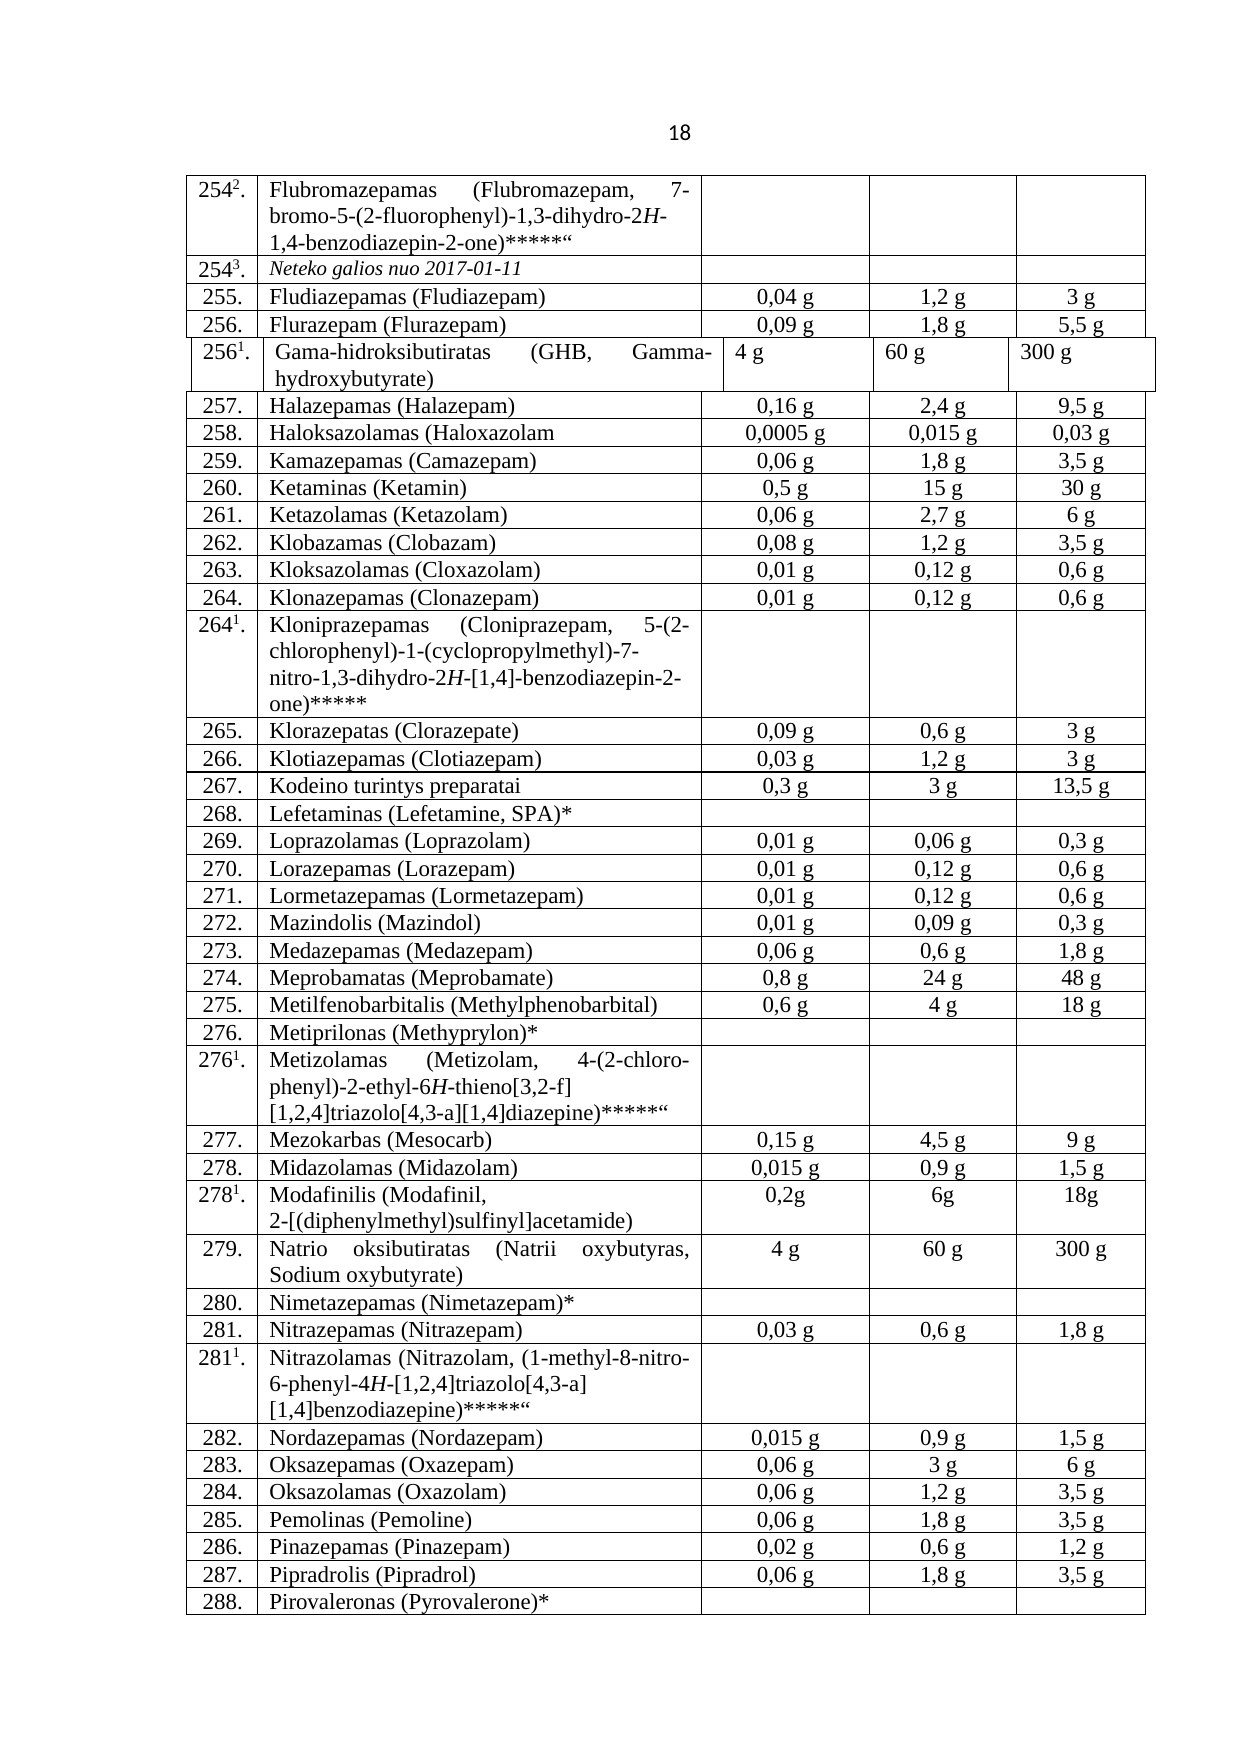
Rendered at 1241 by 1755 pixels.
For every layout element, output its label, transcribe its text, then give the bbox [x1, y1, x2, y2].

table_cell 0,6 g [1017, 855, 1145, 881]
table_cell 269. [187, 827, 257, 853]
table_cell 0,06 g [870, 827, 1016, 853]
table_cell 271. [187, 882, 257, 908]
table_cell [702, 1588, 869, 1614]
table_cell [1017, 800, 1145, 826]
table_cell 257. [187, 392, 257, 418]
table_cell [1146, 1478, 1155, 1505]
table_cell Lorazepamas (Lorazepam) [258, 855, 701, 881]
table_cell [870, 176, 1016, 255]
table_cell 2761. [187, 1046, 257, 1125]
table_cell 0,01 g [702, 827, 869, 853]
table_cell [1017, 1046, 1145, 1125]
table_cell 278. [187, 1154, 257, 1180]
table_cell 0,06 g [702, 502, 869, 528]
table_cell 0,09 g [702, 311, 869, 337]
table_cell 3,5 g [1017, 1561, 1145, 1587]
table_cell Nimetazepamas (Nimetazepam)* [258, 1289, 701, 1315]
table_cell [1146, 1560, 1155, 1587]
table_cell 4 g [724, 338, 873, 391]
table_cell 3 g [870, 1451, 1016, 1477]
table_cell 4 g [870, 992, 1016, 1018]
table_cell 4 g [702, 1235, 869, 1288]
table_cell 0,015 g [702, 1424, 869, 1450]
table_cell 282. [187, 1424, 257, 1450]
table_cell 0,06 g [702, 937, 869, 963]
table_cell [1146, 1505, 1155, 1532]
table_cell 279. [187, 1235, 257, 1288]
table_cell 0,06 g [702, 1479, 869, 1505]
table_cell 1,5 g [1017, 1154, 1145, 1180]
table_cell Flurazepam (Flurazepam) [258, 311, 701, 337]
table_cell Ketaminas (Ketamin) [258, 474, 701, 501]
table_cell [1146, 392, 1155, 418]
table_cell 0,6 g [1017, 584, 1145, 610]
table_cell [702, 176, 869, 255]
table_cell 1,8 g [1017, 937, 1145, 963]
table_cell 1,5 g [1017, 1424, 1145, 1450]
table_cell 0,3 g [1017, 909, 1145, 936]
table_cell 9,5 g [1017, 392, 1145, 418]
table_cell 0,16 g [702, 392, 869, 418]
table_cell 0,06 g [702, 447, 869, 473]
table_cell [1146, 963, 1155, 991]
table_cell 0,01 g [702, 855, 869, 881]
table_cell 288. [187, 1588, 257, 1614]
table_cell 2781. [187, 1181, 257, 1234]
table_cell Nordazepamas (Nordazepam) [258, 1424, 701, 1450]
table_cell Pirovaleronas (Pyrovalerone)* [258, 1588, 701, 1614]
table_cell [1146, 744, 1155, 771]
table_cell 0,01 g [702, 584, 869, 610]
table_cell [870, 1344, 1016, 1423]
table_cell Pipradrolis (Pipradrol) [258, 1561, 701, 1587]
table_cell 286. [187, 1533, 257, 1559]
table_cell 1,2 g [870, 284, 1016, 310]
table_cell [1146, 991, 1155, 1018]
table_cell 0,3 g [1017, 827, 1145, 853]
table_cell Loprazolamas (Loprazolam) [258, 827, 701, 853]
table_cell 18 g [1017, 992, 1145, 1018]
table_cell Klonazepamas (Clonazepam) [258, 584, 701, 610]
table_cell 0,15 g [702, 1126, 869, 1153]
table_cell 260. [187, 474, 257, 501]
table_cell Nitrazolamas (Nitrazolam, (1-methyl-8-nitro-6-phenyl-4H-[1,2,4]triazolo[4,3-a][1,4]benzodiazepine)*****“ [258, 1344, 701, 1423]
table_cell 1,2 g [1017, 1533, 1145, 1559]
table_cell 0,3 g [702, 773, 869, 799]
table_cell 1,2 g [870, 745, 1016, 771]
table_cell 3 g [870, 773, 1016, 799]
table_cell [1146, 583, 1155, 610]
table_cell 3,5 g [1017, 447, 1145, 473]
table_cell [1146, 555, 1155, 583]
table_cell [1146, 283, 1155, 310]
table_cell [1146, 310, 1155, 337]
table_cell 48 g [1017, 964, 1145, 991]
table_cell 268. [187, 800, 257, 826]
table_cell Medazepamas (Medazepam) [258, 937, 701, 963]
table_cell Neteko galios nuo 2017-01-11 [258, 256, 701, 282]
table_cell 3 g [1017, 745, 1145, 771]
table_cell 261. [187, 502, 257, 528]
table_cell 6 g [1017, 1451, 1145, 1477]
table_cell 300 g [1009, 338, 1155, 391]
table_cell Pemolinas (Pemoline) [258, 1506, 701, 1532]
table_cell 2641. [187, 611, 257, 717]
table_cell Natrio oksibutiratas (Natrii oxybutyras, Sodium oxybutyrate) [258, 1235, 701, 1288]
table_cell [1146, 528, 1155, 555]
table_cell Metilfenobarbitalis (Methylphenobarbital) [258, 992, 701, 1018]
table_cell [1146, 501, 1155, 528]
table_cell 0,12 g [870, 584, 1016, 610]
table_cell [1146, 1587, 1155, 1614]
table_cell [702, 1046, 869, 1125]
table_cell 266. [187, 745, 257, 771]
table_cell 0,2g [702, 1181, 869, 1234]
table_cell [1146, 908, 1155, 936]
table_cell Midazolamas (Midazolam) [258, 1154, 701, 1180]
table_cell 0,6 g [870, 937, 1016, 963]
table_cell [1017, 256, 1145, 282]
table_cell [1146, 771, 1155, 799]
table_cell [1146, 881, 1155, 908]
table_cell 280. [187, 1289, 257, 1315]
table_cell [1017, 1289, 1145, 1315]
table_cell [870, 800, 1016, 826]
table_cell Pinazepamas (Pinazepam) [258, 1533, 701, 1559]
table_cell Kodeino turintys preparatai [258, 773, 701, 799]
table_cell [870, 1046, 1016, 1125]
table_cell Flubromazepamas (Flubromazepam, 7-bromo-5-(2-fluorophenyl)-1,3-dihydro-2H-1,4-benzodiazepin-2-one)*****“ [258, 176, 701, 255]
table_cell 0,9 g [870, 1424, 1016, 1450]
table_cell 18g [1017, 1181, 1145, 1234]
table_cell [1017, 1588, 1145, 1614]
table_cell [702, 1289, 869, 1315]
table_cell [1146, 826, 1155, 853]
table_cell 0,06 g [702, 1506, 869, 1532]
table_cell 0,6 g [1017, 882, 1145, 908]
table_cell Klobazamas (Clobazam) [258, 529, 701, 555]
table_cell Halazepamas (Halazepam) [258, 392, 701, 418]
table_cell 264. [187, 584, 257, 610]
table_cell 1,8 g [870, 1506, 1016, 1532]
table_cell 0,015 g [870, 419, 1016, 446]
table_cell 1,8 g [870, 311, 1016, 337]
table_cell 300 g [1017, 1235, 1145, 1288]
table_cell 0,09 g [870, 909, 1016, 936]
table_cell 2,7 g [870, 502, 1016, 528]
table_cell 60 g [870, 1235, 1016, 1288]
table_cell Klotiazepamas (Clotiazepam) [258, 745, 701, 771]
table_cell [1146, 1532, 1155, 1559]
table_cell 0,08 g [702, 529, 869, 555]
table_cell Nitrazepamas (Nitrazepam) [258, 1316, 701, 1342]
table_cell 3 g [1017, 284, 1145, 310]
table_cell Mazindolis (Mazindol) [258, 909, 701, 936]
table_cell 256. [187, 311, 257, 337]
table_cell 0,03 g [1017, 419, 1145, 446]
table_cell Fludiazepamas (Fludiazepam) [258, 284, 701, 310]
table_cell 1,8 g [1017, 1316, 1145, 1342]
table_cell 1,8 g [870, 1561, 1016, 1587]
table_cell 277. [187, 1126, 257, 1153]
table_cell 0,01 g [702, 556, 869, 583]
table_cell Ketazolamas (Ketazolam) [258, 502, 701, 528]
table_cell 0,06 g [702, 1451, 869, 1477]
table_cell Metizolamas (Metizolam, 4-(2-chloro-phenyl)-2-ethyl-6H-thieno[3,2-f][1,2,4]triazolo[4,3-a][1,4]diazepine)*****“ [258, 1046, 701, 1125]
table_cell 263. [187, 556, 257, 583]
table_cell 1,2 g [870, 529, 1016, 555]
table_cell Kamazepamas (Camazepam) [258, 447, 701, 473]
table_cell [1146, 1125, 1155, 1153]
table_cell 1,8 g [870, 447, 1016, 473]
table_cell 2542. [187, 176, 257, 255]
table_cell 3,5 g [1017, 529, 1145, 555]
table_cell 15 g [870, 474, 1016, 501]
table_cell 0,04 g [702, 284, 869, 310]
table_cell 6 g [1017, 502, 1145, 528]
table_cell Gama-hidroksibutiratas (GHB, Gamma-hydroxybutyrate) [264, 338, 723, 391]
table_cell 0,12 g [870, 855, 1016, 881]
table_cell 273. [187, 937, 257, 963]
table_cell [702, 611, 869, 717]
table_cell 3,5 g [1017, 1479, 1145, 1505]
table_cell [1146, 1018, 1155, 1045]
table_cell [702, 1344, 869, 1423]
table_cell 274. [187, 964, 257, 991]
table_cell [1146, 799, 1155, 826]
table_cell 0,09 g [702, 718, 869, 744]
table_cell [1146, 418, 1155, 446]
table_cell Lefetaminas (Lefetamine, SPA)* [258, 800, 701, 826]
table_cell [1146, 1045, 1155, 1125]
table_cell 287. [187, 1561, 257, 1587]
table_cell 258. [187, 419, 257, 446]
table_cell Kloksazolamas (Cloxazolam) [258, 556, 701, 583]
table_cell 0,6 g [1017, 556, 1145, 583]
table_cell 270. [187, 855, 257, 881]
table_cell 30 g [1017, 474, 1145, 501]
table_cell [1146, 1343, 1155, 1423]
table_cell 267. [187, 773, 257, 799]
table_cell Haloksazolamas (Haloxazolam [258, 419, 701, 446]
table_cell Modafinilis (Modafinil, 2-[(diphenylmethyl)sulfinyl]acetamide) [258, 1181, 701, 1234]
table_cell 0,8 g [702, 964, 869, 991]
table_cell [1017, 1344, 1145, 1423]
table_cell 3 g [1017, 718, 1145, 744]
table_cell Mezokarbas (Mesocarb) [258, 1126, 701, 1153]
table_cell 262. [187, 529, 257, 555]
table_cell 255. [187, 284, 257, 310]
table_cell [1017, 1019, 1145, 1045]
table_cell [870, 611, 1016, 717]
table_cell [1017, 611, 1145, 717]
table_cell 0,9 g [870, 1154, 1016, 1180]
table_cell [1146, 446, 1155, 473]
table_cell [870, 1588, 1016, 1614]
table_cell 13,5 g [1017, 773, 1145, 799]
table_cell [1146, 1234, 1155, 1288]
table_cell 0,5 g [702, 474, 869, 501]
table_cell Oksazepamas (Oxazepam) [258, 1451, 701, 1477]
table_cell Klorazepatas (Clorazepate) [258, 718, 701, 744]
table_cell 1,2 g [870, 1479, 1016, 1505]
table_cell [870, 1289, 1016, 1315]
table_cell 265. [187, 718, 257, 744]
table_cell 0,0005 g [702, 419, 869, 446]
table_cell [702, 800, 869, 826]
table_cell 0,02 g [702, 1533, 869, 1559]
table_cell 0,6 g [870, 718, 1016, 744]
table_cell [1146, 1315, 1155, 1342]
table_cell 60 g [874, 338, 1008, 391]
table_cell 0,06 g [702, 1561, 869, 1587]
table_cell Meprobamatas (Meprobamate) [258, 964, 701, 991]
table_cell [187, 338, 191, 391]
table_cell 9 g [1017, 1126, 1145, 1153]
table_cell 0,12 g [870, 882, 1016, 908]
table_cell [1017, 176, 1145, 255]
table_cell [1146, 854, 1155, 881]
table_cell 0,6 g [870, 1316, 1016, 1342]
table_cell 284. [187, 1479, 257, 1505]
table_cell Metiprilonas (Methyprylon)* [258, 1019, 701, 1045]
table_cell Kloniprazepamas (Cloniprazepam, 5-(2-chlorophenyl)-1-(cyclopropylmethyl)-7-nitro-1,3-dihydro-2H-[1,4]-benzodiazepin-2-one)***** [258, 611, 701, 717]
table_cell Lormetazepamas (Lormetazepam) [258, 882, 701, 908]
table_cell 2811. [187, 1344, 257, 1423]
table_cell 2561. [192, 338, 263, 391]
table_cell 0,03 g [702, 1316, 869, 1342]
table_cell [702, 256, 869, 282]
table_cell 0,03 g [702, 745, 869, 771]
table_cell 3,5 g [1017, 1506, 1145, 1532]
table_cell [1146, 1450, 1155, 1477]
table_cell [1146, 936, 1155, 963]
table_cell [1146, 1288, 1155, 1315]
table_cell [1146, 1153, 1155, 1180]
table_cell [870, 256, 1016, 282]
table_cell [1146, 1423, 1155, 1450]
table_cell 0,12 g [870, 556, 1016, 583]
table_cell 6g [870, 1181, 1016, 1234]
table_cell 4,5 g [870, 1126, 1016, 1153]
table_cell [870, 1019, 1016, 1045]
table_cell [1146, 255, 1155, 282]
table_cell 0,01 g [702, 909, 869, 936]
table_cell 5,5 g [1017, 311, 1145, 337]
table_cell [1146, 610, 1155, 717]
table_cell [1146, 175, 1155, 255]
table_cell 276. [187, 1019, 257, 1045]
table_cell [1146, 1180, 1155, 1234]
table_cell [1146, 717, 1155, 744]
table_cell 283. [187, 1451, 257, 1477]
table_cell [702, 1019, 869, 1045]
table_cell 285. [187, 1506, 257, 1532]
table_cell 0,6 g [702, 992, 869, 1018]
table_cell 2543. [187, 256, 257, 282]
table_cell 259. [187, 447, 257, 473]
table_cell 2,4 g [870, 392, 1016, 418]
table_cell 275. [187, 992, 257, 1018]
table_cell 281. [187, 1316, 257, 1342]
table_cell 0,01 g [702, 882, 869, 908]
table_cell Oksazolamas (Oxazolam) [258, 1479, 701, 1505]
table_cell 272. [187, 909, 257, 936]
table_cell 24 g [870, 964, 1016, 991]
table_cell 0,015 g [702, 1154, 869, 1180]
table_cell 0,6 g [870, 1533, 1016, 1559]
table_cell [1146, 473, 1155, 501]
